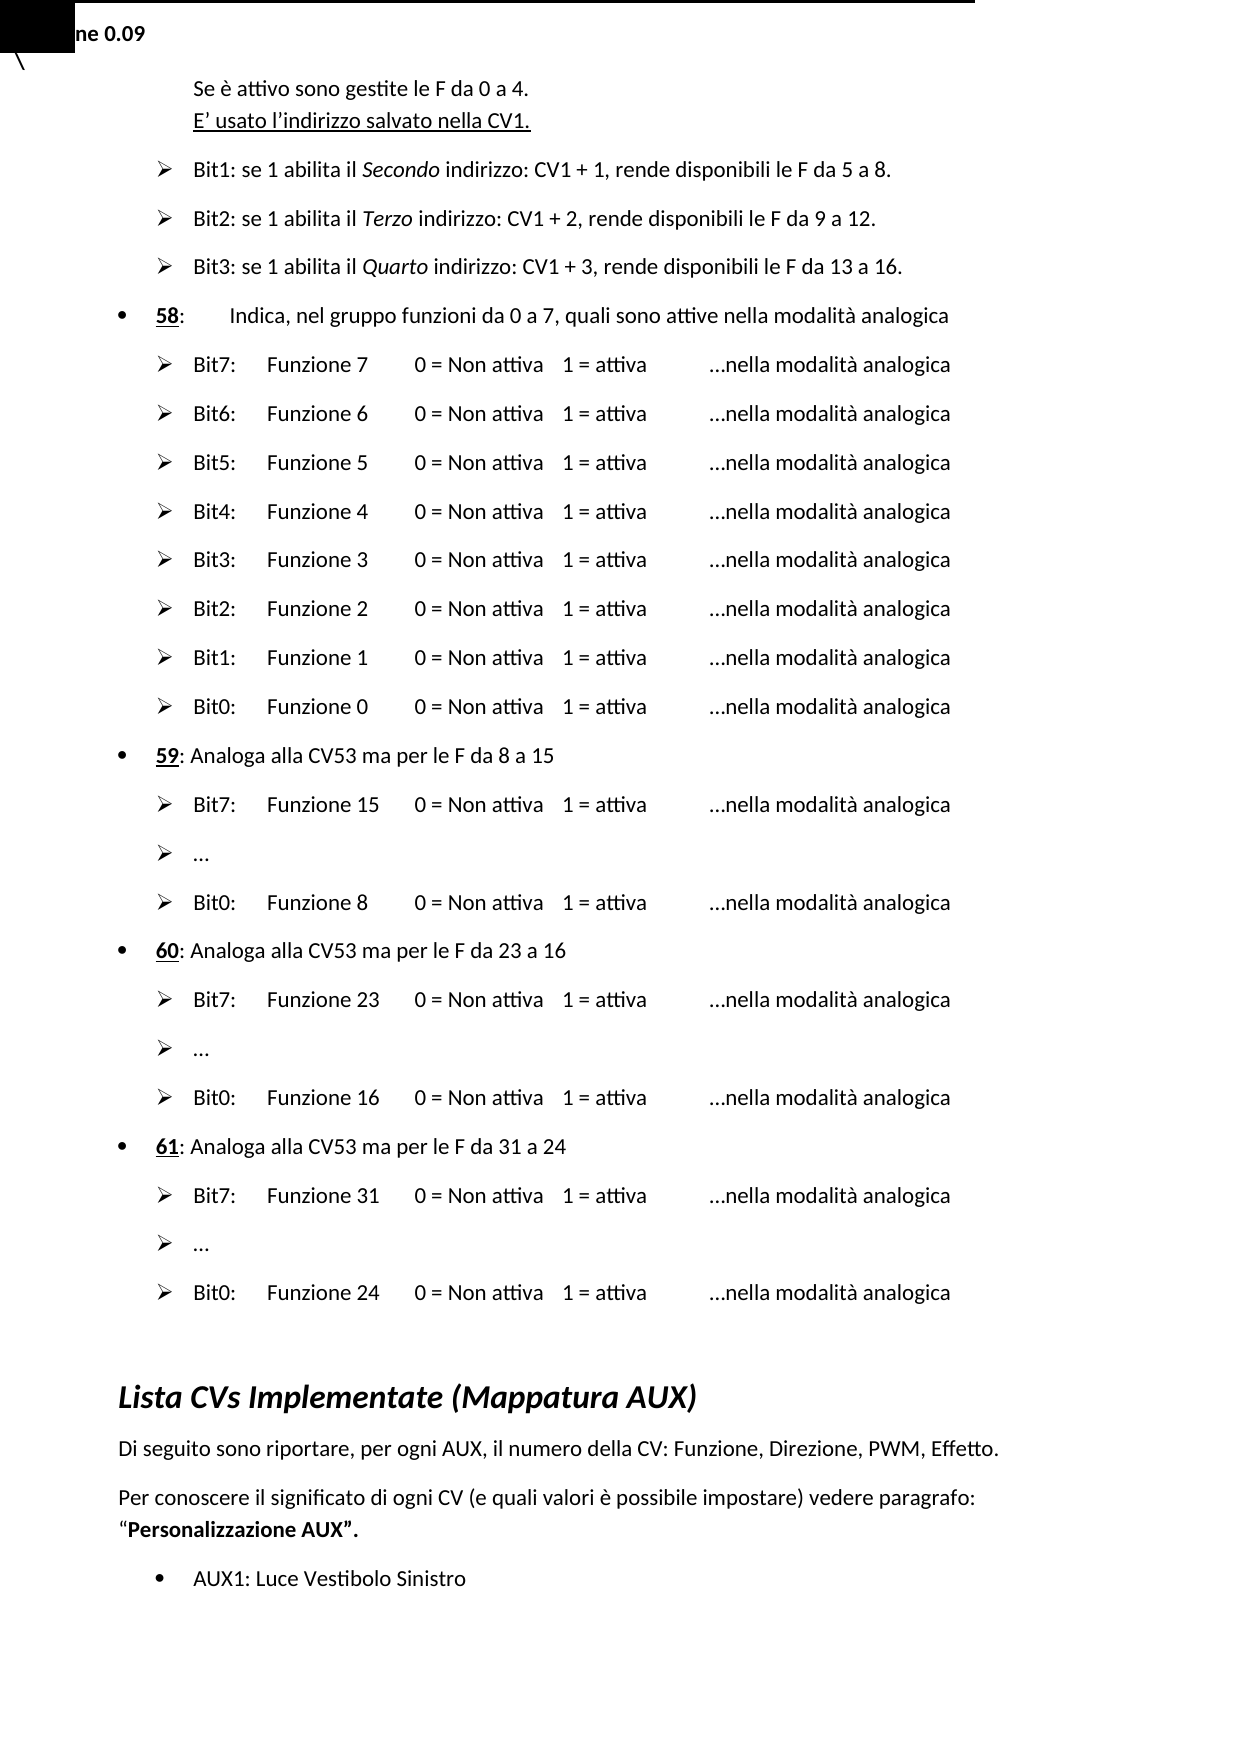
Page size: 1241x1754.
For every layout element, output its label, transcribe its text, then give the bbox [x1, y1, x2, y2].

subtitle Lista CVs Implementate (Mappatura AUX) [118, 1376, 1122, 1417]
list Bit6: Funzione 6 0 = Non attiva 1 = attiva …nella modalità analogica [156, 399, 1122, 427]
list Bit0: Funzione 0 0 = Non attiva 1 = attiva …nella modalità analogica [156, 692, 1122, 720]
list Bit2: Funzione 2 0 = Non attiva 1 = attiva …nella modalità analogica [156, 594, 1122, 622]
list Bit5: Funzione 5 0 = Non attiva 1 = attiva …nella modalità analogica [156, 448, 1122, 476]
list Bit1: Funzione 1 0 = Non attiva 1 = attiva …nella modalità analogica [156, 643, 1122, 671]
list Bit7: Funzione 23 0 = Non attiva 1 = attiva …nella modalità analogica [156, 985, 1122, 1013]
list Bit7: Funzione 31 0 = Non attiva 1 = attiva …nella modalità analogica [156, 1181, 1122, 1209]
list Bit0: Funzione 8 0 = Non attiva 1 = attiva …nella modalità analogica [156, 888, 1122, 916]
list Bit1: se 1 abilita il Secondo indirizzo: CV1 + 1, rende disponibili le F da 5 a 8. [156, 155, 1122, 183]
list Bit4: Funzione 4 0 = Non attiva 1 = attiva …nella modalità analogica [156, 497, 1122, 525]
list Bit0: Funzione 16 0 = Non attiva 1 = attiva …nella modalità analogica [156, 1083, 1122, 1111]
list 60: Analoga alla CV53 ma per le F da 23 a 16 [118, 936, 1122, 964]
list Bit0: Funzione 24 0 = Non attiva 1 = attiva …nella modalità analogica [156, 1278, 1122, 1306]
list … [156, 1229, 1122, 1258]
list 58: Indica, nel gruppo funzioni da 0 a 7, quali sono attive nella modalità analogica [118, 301, 1122, 329]
list Bit7: Funzione 7 0 = Non attiva 1 = attiva …nella modalità analogica [156, 350, 1122, 378]
list … [156, 1034, 1122, 1062]
list AUX1: Luce Vestibolo Sinistro [156, 1564, 1122, 1592]
list Bit3: se 1 abilita il Quarto indirizzo: CV1 + 3, rende disponibili le F da 13 a 16. [156, 252, 1122, 281]
list Se è attivo sono gestite le F da 0 a 4. E’ usato l’indirizzo salvato nella CV1. [156, 74, 1122, 134]
text Di seguito sono riportare, per ogni AUX, il numero della CV: Funzione, Direzione, PWM, Effetto. [118, 1434, 1122, 1462]
list 59: Analoga alla CV53 ma per le F da 8 a 15 [118, 741, 1122, 769]
list Bit2: se 1 abilita il Terzo indirizzo: CV1 + 2, rende disponibili le F da 9 a 12. [156, 204, 1122, 232]
text Per conoscere il significato di ogni CV (e quali valori è possibile impostare) vedere paragrafo: “Personalizzazione AUX”. [118, 1483, 1122, 1543]
list Bit7: Funzione 15 0 = Non attiva 1 = attiva …nella modalità analogica [156, 790, 1122, 818]
list … [156, 839, 1122, 867]
list Bit3: Funzione 3 0 = Non attiva 1 = attiva …nella modalità analogica [156, 546, 1122, 574]
list 61: Analoga alla CV53 ma per le F da 31 a 24 [118, 1132, 1122, 1160]
